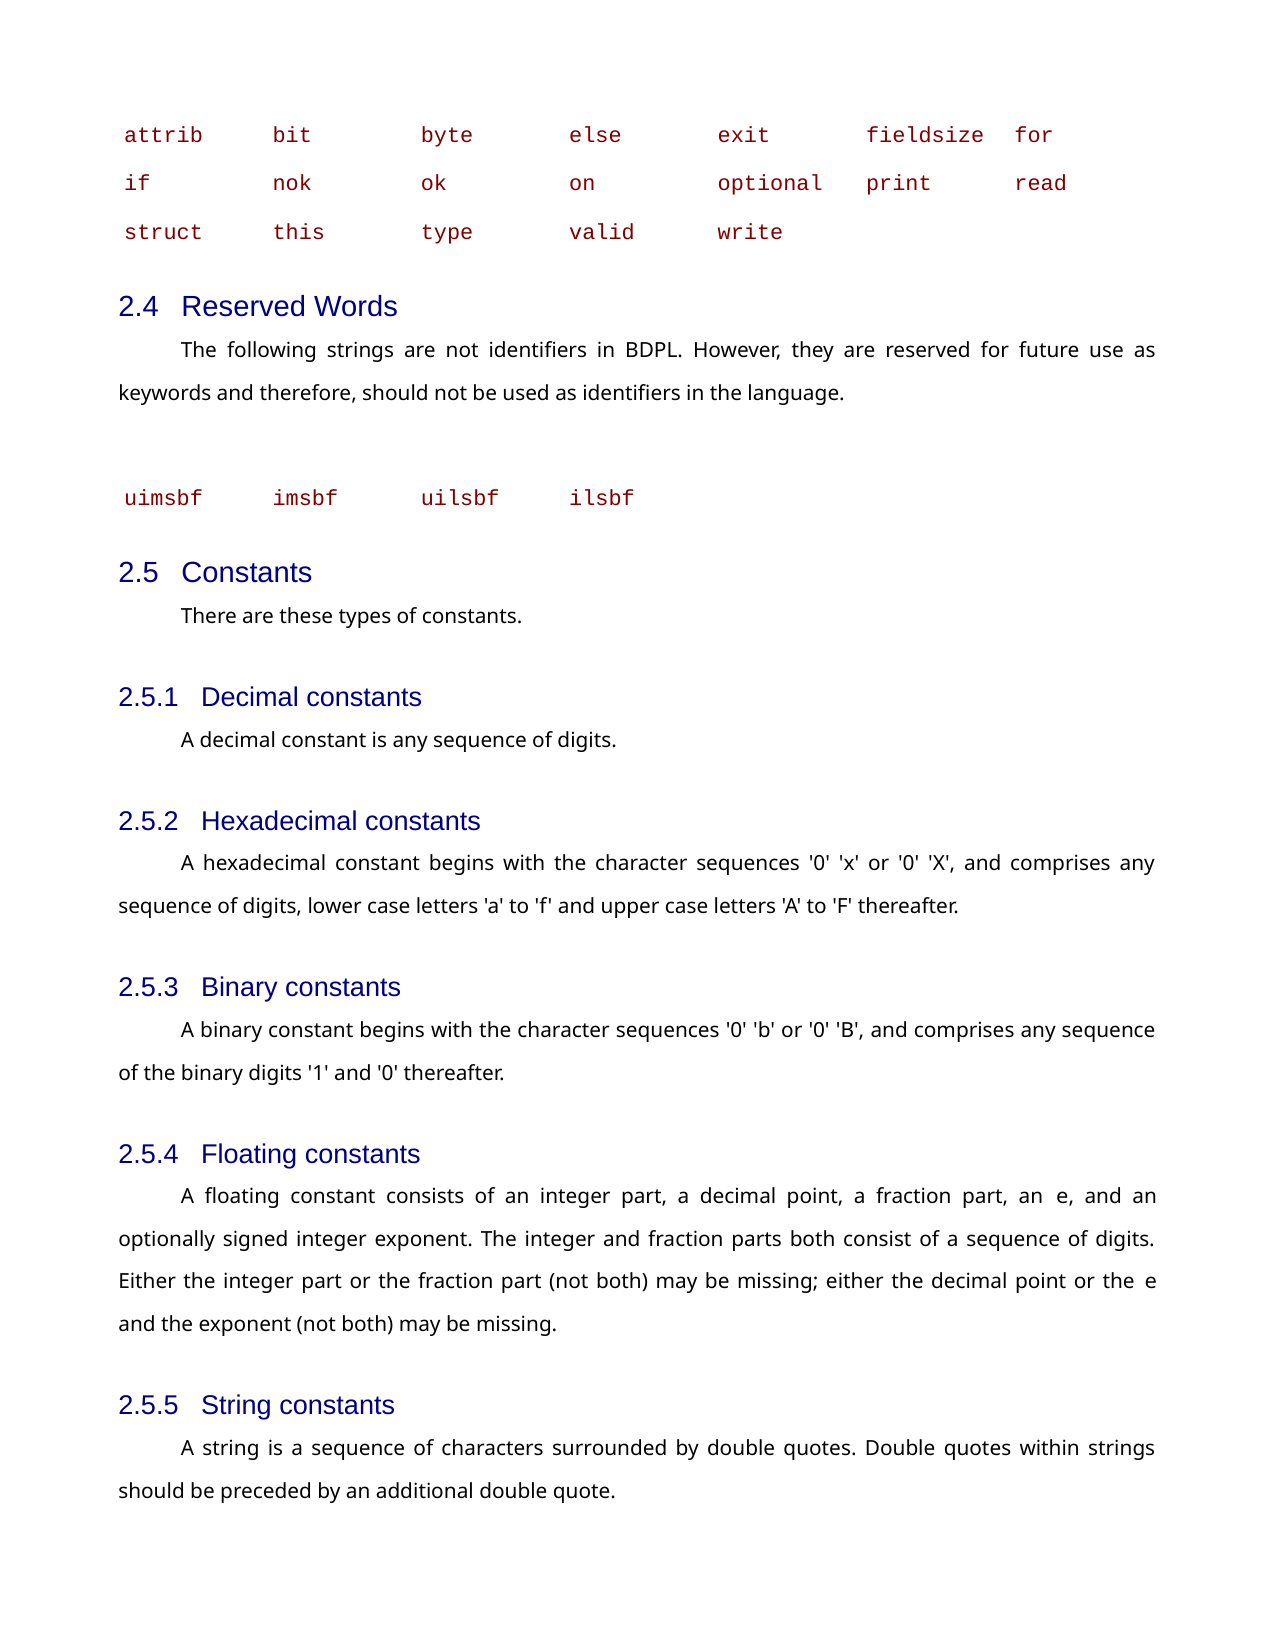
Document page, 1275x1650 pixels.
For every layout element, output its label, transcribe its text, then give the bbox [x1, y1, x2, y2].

table_cell valid [563, 216, 712, 264]
table_cell nok [266, 167, 415, 216]
text There are these types of constants. [118, 601, 1157, 629]
table_header uilsbf [415, 481, 563, 530]
subtitle Floating constants [118, 1138, 1157, 1169]
text A decimal constant is any sequence of digits. [118, 725, 1157, 753]
subtitle Binary constants [118, 971, 1157, 1002]
text A string is a sequence of characters surrounded by double quotes. Double quotes within strings should be preceded by an additional double quote. [118, 1433, 1157, 1504]
table_header bit [266, 118, 415, 167]
table_cell ok [415, 167, 563, 216]
table_header byte [415, 118, 563, 167]
subtitle Hexadecimal constants [118, 805, 1157, 836]
text The following strings are not identifiers in BDPL. However, they are reserved for future use as keywords and therefore, should not be used as identifiers in the language. [118, 335, 1157, 406]
table_header imsbf [266, 481, 415, 530]
table_cell print [860, 167, 1008, 216]
table_cell on [563, 167, 712, 216]
table_header uimsbf [118, 481, 266, 530]
table_cell type [415, 216, 563, 264]
subtitle Decimal constants [118, 681, 1157, 712]
table_cell optional [712, 167, 860, 216]
table_header attrib [118, 118, 266, 167]
table_header ilsbf [563, 481, 1157, 530]
text A floating constant consists of an integer part, a decimal point, a fraction part, an e, and an optionally signed integer exponent. The integer and fraction parts both consist of a sequence of digits. Either the integer part or the fraction part (not both) may be missing; either the decimal point or the e and the exponent (not both) may be missing. [118, 1181, 1157, 1338]
table_cell write [712, 216, 860, 264]
subtitle Reserved Words [118, 289, 1157, 323]
table_cell struct [118, 216, 266, 264]
table_header for [1009, 118, 1157, 167]
table_cell [860, 216, 1008, 264]
subtitle Constants [118, 555, 1157, 588]
table_cell read [1009, 167, 1157, 216]
table_cell if [118, 167, 266, 216]
text A binary constant begins with the character sequences '0' 'b' or '0' 'B', and comprises any sequence of the binary digits '1' and '0' thereafter. [118, 1015, 1157, 1086]
table_header exit [712, 118, 860, 167]
text A hexadecimal constant begins with the character sequences '0' 'x' or '0' 'X', and comprises any sequence of digits, lower case letters 'a' to 'f' and upper case letters 'A' to 'F' thereafter. [118, 848, 1157, 919]
table_cell [1009, 216, 1157, 264]
table_cell this [266, 216, 415, 264]
subtitle String constants [118, 1389, 1157, 1421]
table_header else [563, 118, 712, 167]
table_header fieldsize [860, 118, 1008, 167]
